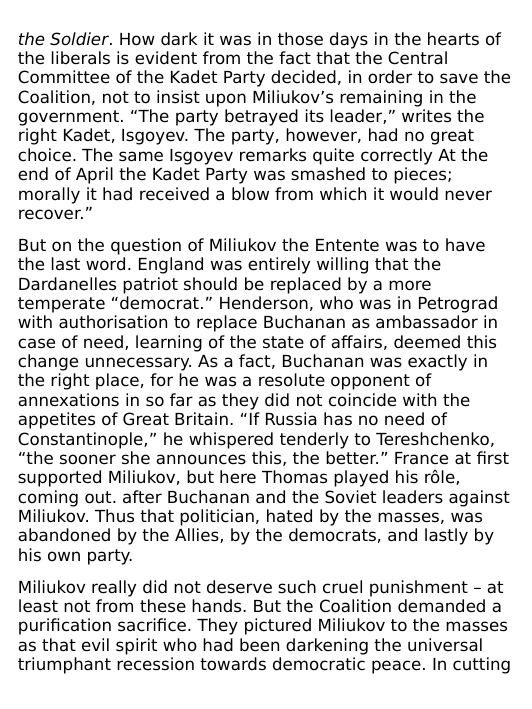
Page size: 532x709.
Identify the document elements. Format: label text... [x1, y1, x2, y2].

text the Soldier. How dark it was in those days in the hearts of the liberals is evident from the fact that the Central Committee of the Kadet Party decided, in order to save the Coalition, not to insist upon Miliukov’s remaining in the government. “The party betrayed its leader,” writes the right Kadet, Isgoyev. The party, however, had no great choice. The same Isgoyev remarks quite correctly At the end of April the Kadet Party was smashed to pieces; morally it had received a blow from which it would never recover.” [18, 29, 514, 223]
text Miliukov really did not deserve such cruel punishment – at least not from these hands. But the Coalition demanded a purification sacrifice. They pictured Miliukov to the masses as that evil spirit who had been darkening the universal triumphant recession towards democratic peace. In cutting [18, 578, 514, 674]
text But on the question of Miliukov the Entente was to have the last word. England was entirely willing that the Dardanelles patriot should be replaced by a more temperate “democrat.” Henderson, who was in Petrograd with authorisation to replace Buchanan as ambassador in case of need, learning of the state of affairs, deemed this change unnecessary. As a fact, Buchanan was exactly in the right place, for he was a resolute opponent of annexations in so far as they did not coincide with the appetites of Great Britain. “If Russia has no need of Constantinople,” he whispered tenderly to Tereshchenko, “the sooner she announces this, the better.” France at first supported Miliukov, but here Thomas played his rôle, coming out. after Buchanan and the Soviet leaders against Miliukov. Thus that politician, hated by the masses, was abandoned by the Allies, by the democrats, and lastly by his own party. [18, 236, 514, 565]
